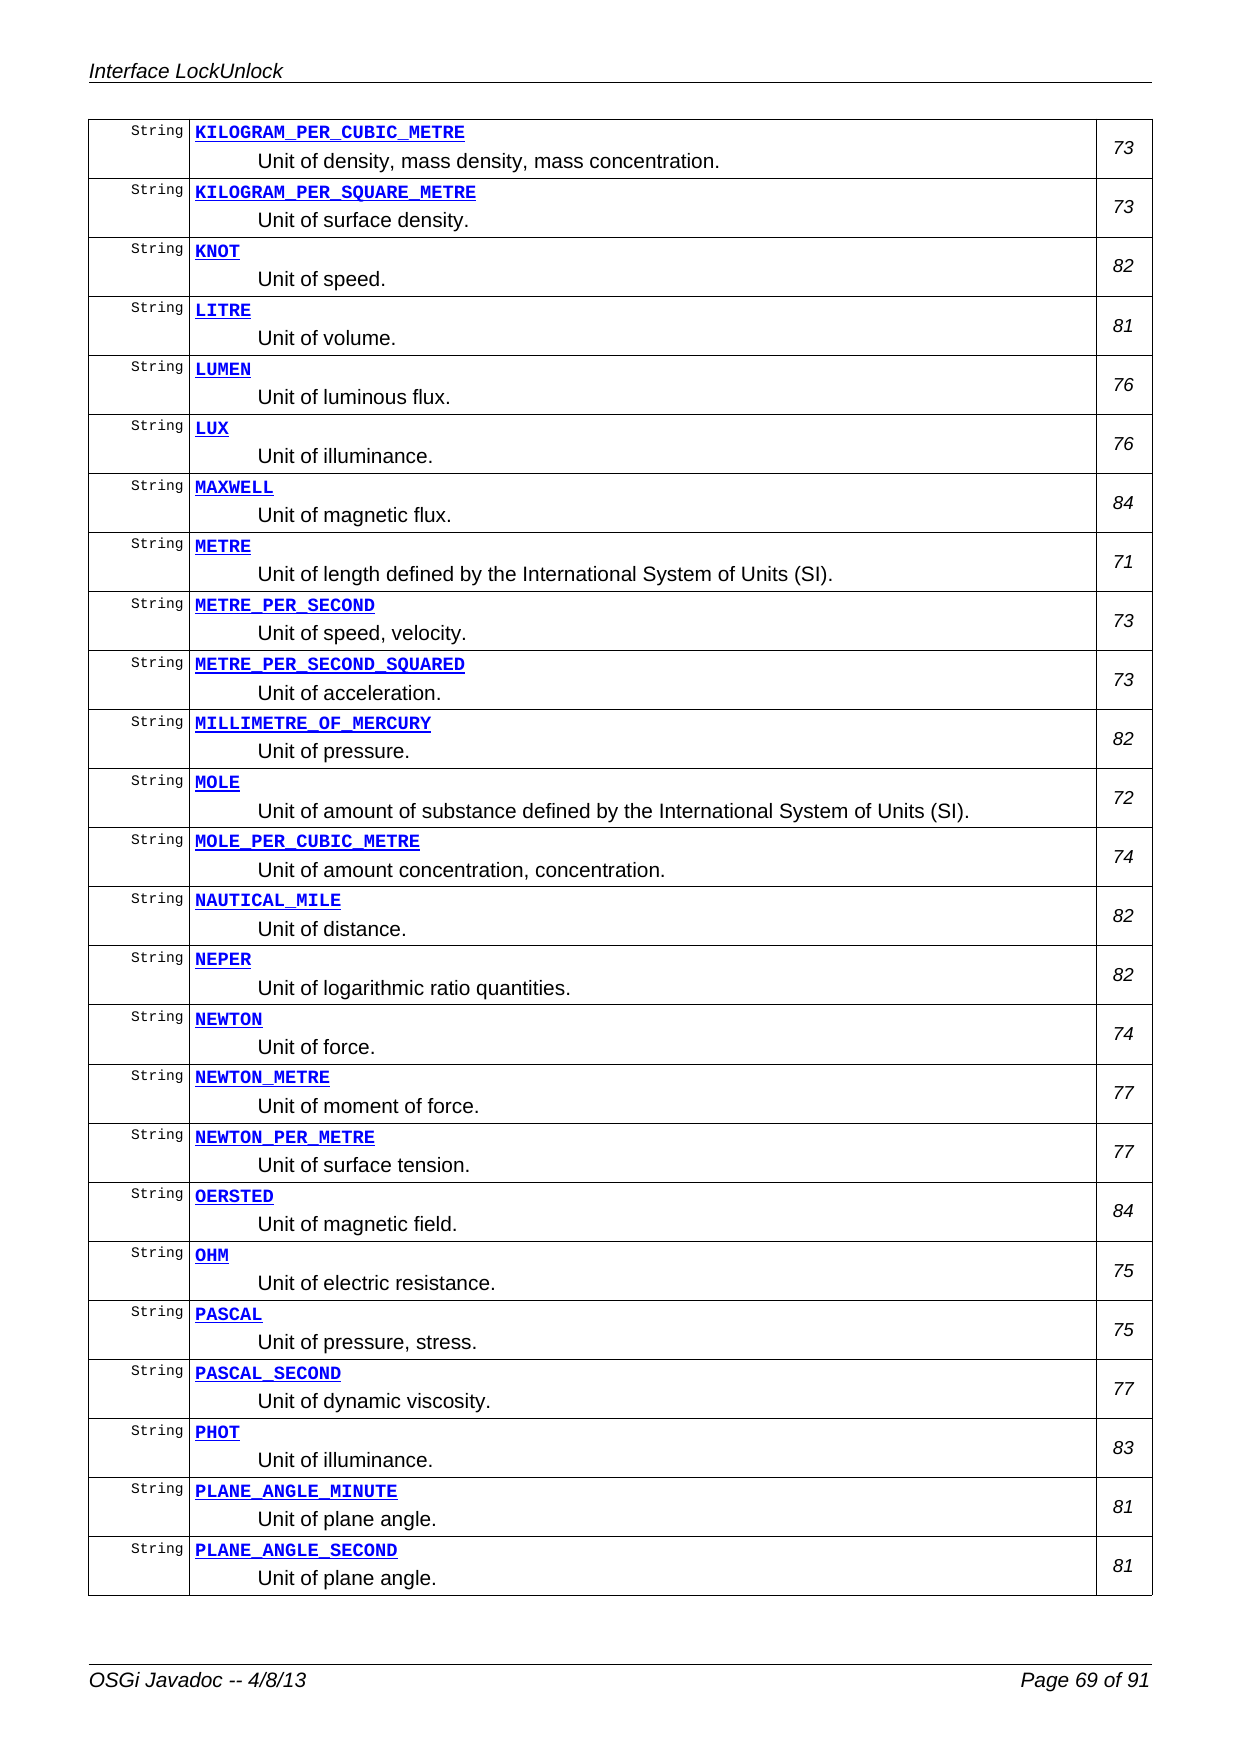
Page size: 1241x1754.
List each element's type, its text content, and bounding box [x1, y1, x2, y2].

table_cell String [89, 1242, 189, 1300]
table_cell String [89, 946, 189, 1004]
table_cell 73 [1097, 120, 1152, 177]
table_cell 82 [1097, 710, 1152, 768]
table_cell NAUTICAL_MILE Unit of distance. [190, 887, 1096, 945]
table_cell MILLIMETRE_OF_MERCURY Unit of pressure. [190, 710, 1096, 768]
table_cell LITRE Unit of volume. [190, 297, 1096, 355]
table_cell OERSTED Unit of magnetic field. [190, 1183, 1096, 1241]
table_cell 83 [1097, 238, 1152, 296]
table_cell String [89, 1005, 189, 1063]
table_cell String [89, 1478, 189, 1536]
table_cell String [89, 828, 189, 886]
table_cell String [89, 887, 189, 945]
table_cell METRE_PER_SECOND Unit of speed, velocity. [190, 592, 1096, 650]
table_cell MOLE_PER_CUBIC_METRE Unit of amount concentration, concentration. [190, 828, 1096, 886]
table_cell 78 [1097, 1124, 1152, 1182]
table_cell String [89, 710, 189, 768]
table_cell NEWTON_METRE Unit of moment of force. [190, 1065, 1096, 1122]
table_cell String [89, 238, 189, 296]
table_cell 73 [1097, 651, 1152, 709]
table_cell MOLE Unit of amount of substance defined by the International System of Units (SI). [190, 769, 1096, 827]
table_cell PASCAL_SECOND Unit of dynamic viscosity. [190, 1360, 1096, 1418]
table_cell String [89, 474, 189, 532]
table_cell 84 [1097, 474, 1152, 532]
table_cell String [89, 1419, 189, 1477]
table_cell KNOT Unit of speed. [190, 238, 1096, 296]
table_cell NEWTON_PER_METRE Unit of surface tension. [190, 1124, 1096, 1182]
table_cell String [89, 1065, 189, 1122]
table_cell 82 [1097, 297, 1152, 355]
table_cell String [89, 1183, 189, 1241]
table_cell String [89, 1301, 189, 1359]
table_cell 72 [1097, 769, 1152, 827]
table_cell PASCAL Unit of pressure, stress. [190, 1301, 1096, 1359]
table_cell LUMEN Unit of luminous flux. [190, 356, 1096, 414]
table_cell String [89, 179, 189, 237]
table_cell String [89, 1360, 189, 1418]
table_cell 83 [1097, 946, 1152, 1004]
table_cell LUX Unit of illuminance. [190, 415, 1096, 473]
table_cell PLANE_ANGLE_SECOND Unit of plane angle. [190, 1537, 1096, 1595]
table_cell String [89, 592, 189, 650]
table_cell 81 [1097, 1537, 1152, 1595]
table_cell NEPER Unit of logarithmic ratio quantities. [190, 946, 1096, 1004]
table_cell 73 [1097, 179, 1152, 237]
table_cell 74 [1097, 828, 1152, 886]
table_cell 84 [1097, 1183, 1152, 1241]
table_cell String [89, 297, 189, 355]
table_cell METRE_PER_SECOND_SQUARED Unit of acceleration. [190, 651, 1096, 709]
table_cell 77 [1097, 415, 1152, 473]
table_cell 71 [1097, 533, 1152, 591]
table_cell PLANE_ANGLE_MINUTE Unit of plane angle. [190, 1478, 1096, 1536]
table_cell 84 [1097, 1419, 1152, 1477]
table_cell String [89, 769, 189, 827]
table_cell String [89, 356, 189, 414]
table_cell String [89, 533, 189, 591]
table_cell String [89, 415, 189, 473]
table_cell KILOGRAM_PER_CUBIC_METRE Unit of density, mass density, mass concentration. [190, 120, 1096, 177]
table_cell 76 [1097, 356, 1152, 414]
table_cell String [89, 1537, 189, 1595]
table_cell 75 [1097, 1301, 1152, 1359]
table_cell 77 [1097, 1065, 1152, 1122]
table_cell 81 [1097, 1478, 1152, 1536]
table_cell String [89, 1124, 189, 1182]
table_cell MAXWELL Unit of magnetic flux. [190, 474, 1096, 532]
table_cell 75 [1097, 1005, 1152, 1063]
table_cell KILOGRAM_PER_SQUARE_METRE Unit of surface density. [190, 179, 1096, 237]
table_cell 76 [1097, 1242, 1152, 1300]
table_cell METRE Unit of length defined by the International System of Units (SI). [190, 533, 1096, 591]
table_cell 82 [1097, 887, 1152, 945]
table_cell NEWTON Unit of force. [190, 1005, 1096, 1063]
table_cell String [89, 120, 189, 177]
table_cell String [89, 651, 189, 709]
table_cell 77 [1097, 1360, 1152, 1418]
table_cell OHM Unit of electric resistance. [190, 1242, 1096, 1300]
table_cell 73 [1097, 592, 1152, 650]
table_cell PHOT Unit of illuminance. [190, 1419, 1096, 1477]
